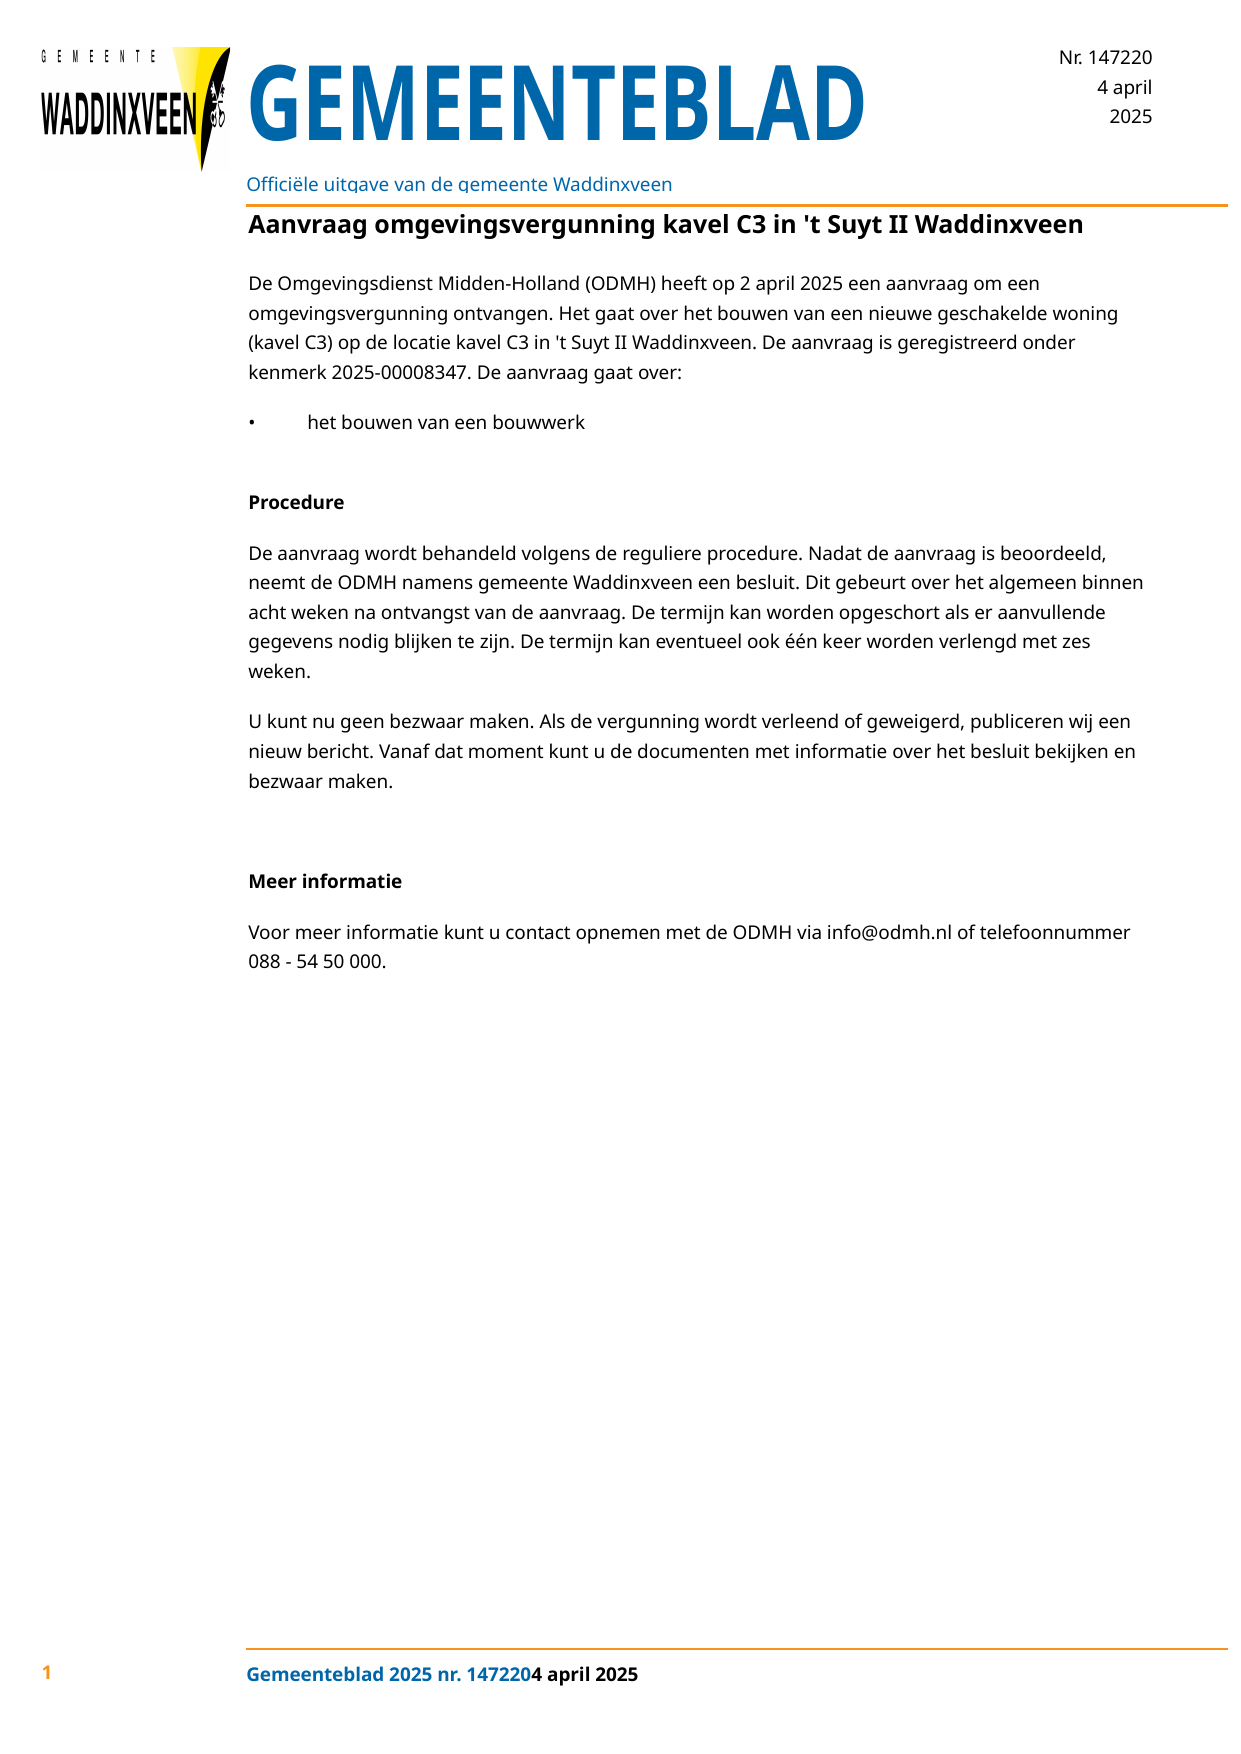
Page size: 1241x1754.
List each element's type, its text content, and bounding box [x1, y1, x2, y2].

text U kunt nu geen bezwaar maken. Als de vergunning wordt verleend of geweigerd, publiceren wij een nieuw bericht. Vanaf dat moment kunt u de documenten met informatie over het besluit bekijken en bezwaar maken. [248, 709, 1152, 793]
list het bouwen van een bouwwerk [248, 409, 1152, 435]
text Voor meer informatie kunt u contact opnemen met de ODMH via info@odmh.nl of telefoonnummer 088 - 54 50 000. [248, 919, 1152, 974]
text De Omgevingsdienst Midden-Holland (ODMH) heeft op 2 april 2025 een aanvraag om een omgevingsvergunning ontvangen. Het gaat over het bouwen van een nieuwe geschakelde woning (kavel C3) op de locatie kavel C3 in 't Suyt II Waddinxveen. De aanvraag is geregistreerd onder kenmerk 2025-00008347. De aanvraag gaat over: [248, 270, 1152, 385]
text Aanvraag omgevingsvergunning kavel C3 in 't Suyt II Waddinxveen [248, 207, 1152, 241]
text Meer informatie [248, 869, 1152, 894]
picture [41, 47, 231, 172]
text De aanvraag wordt behandeld volgens de reguliere procedure. Nadat de aanvraag is beoordeeld, neemt de ODMH namens gemeente Waddinxveen een besluit. Dit gebeurt over het algemeen binnen acht weken na ontvangst van de aanvraag. De termijn kan worden opgeschort als er aanvullende gegevens nodig blijken te zijn. De termijn kan eventueel ook één keer worden verlengd met zes weken. [248, 540, 1152, 684]
text Procedure [248, 489, 1152, 515]
